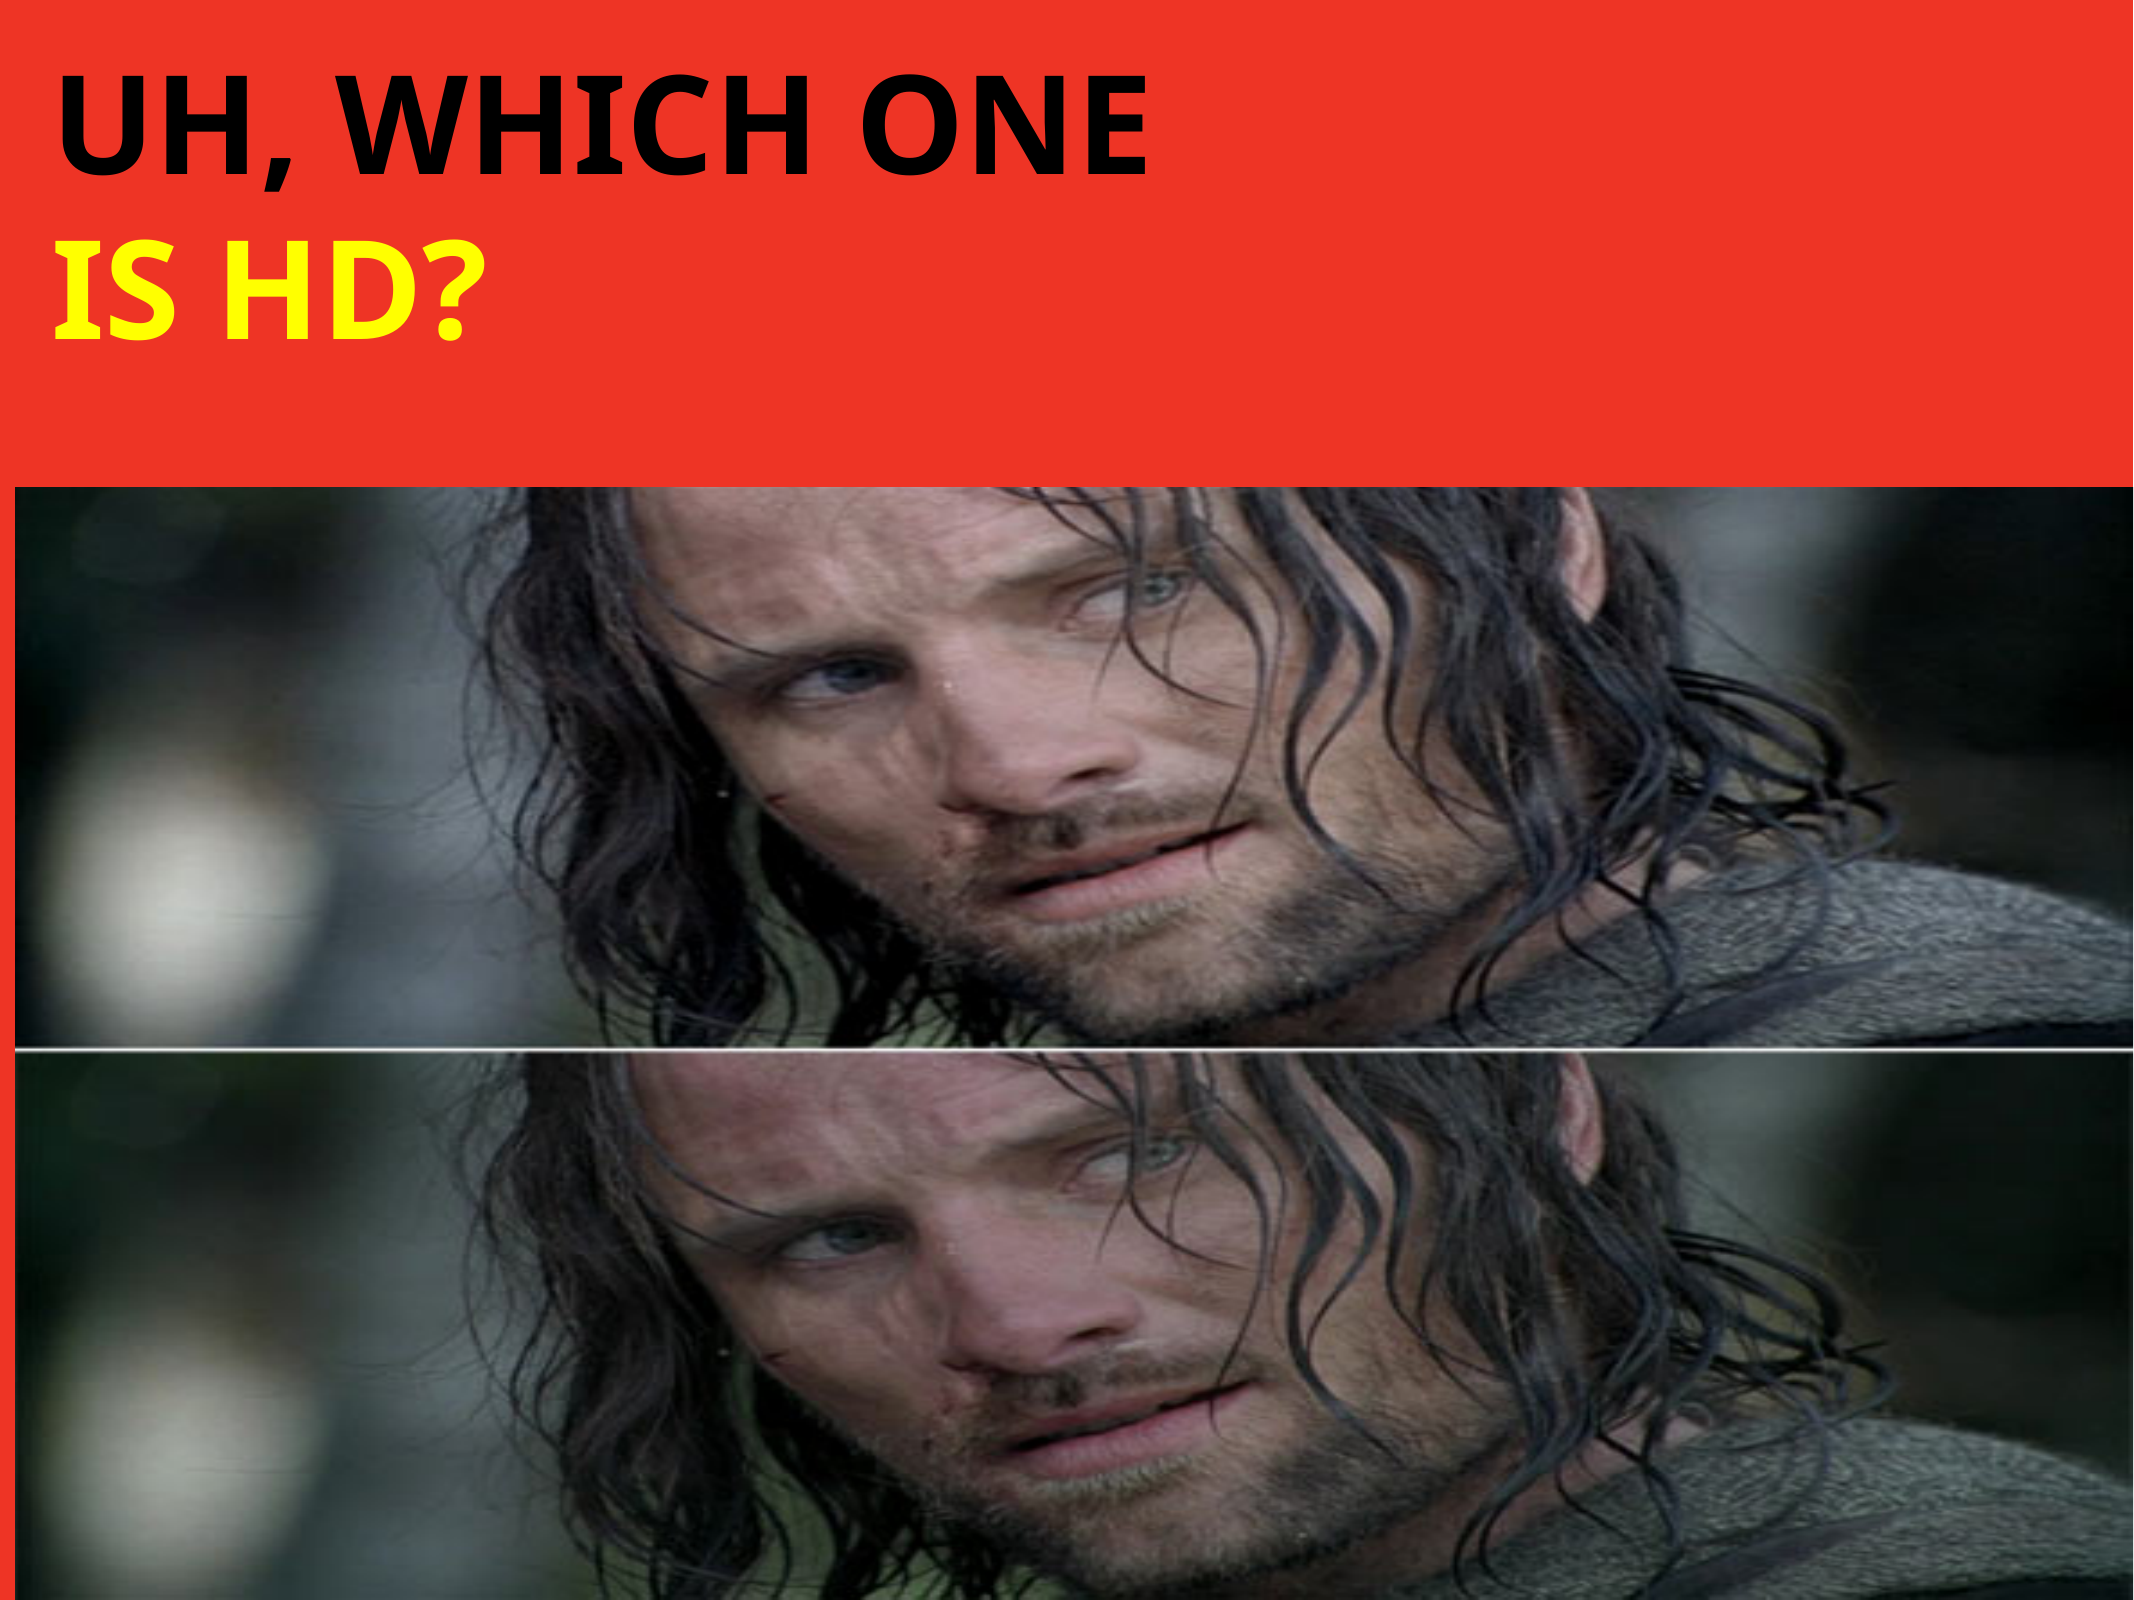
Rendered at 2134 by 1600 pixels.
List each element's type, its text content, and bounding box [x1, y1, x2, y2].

picture [15, 487, 2134, 1600]
text_box UH, WHICH ONE IS HD? [41, 37, 2134, 483]
